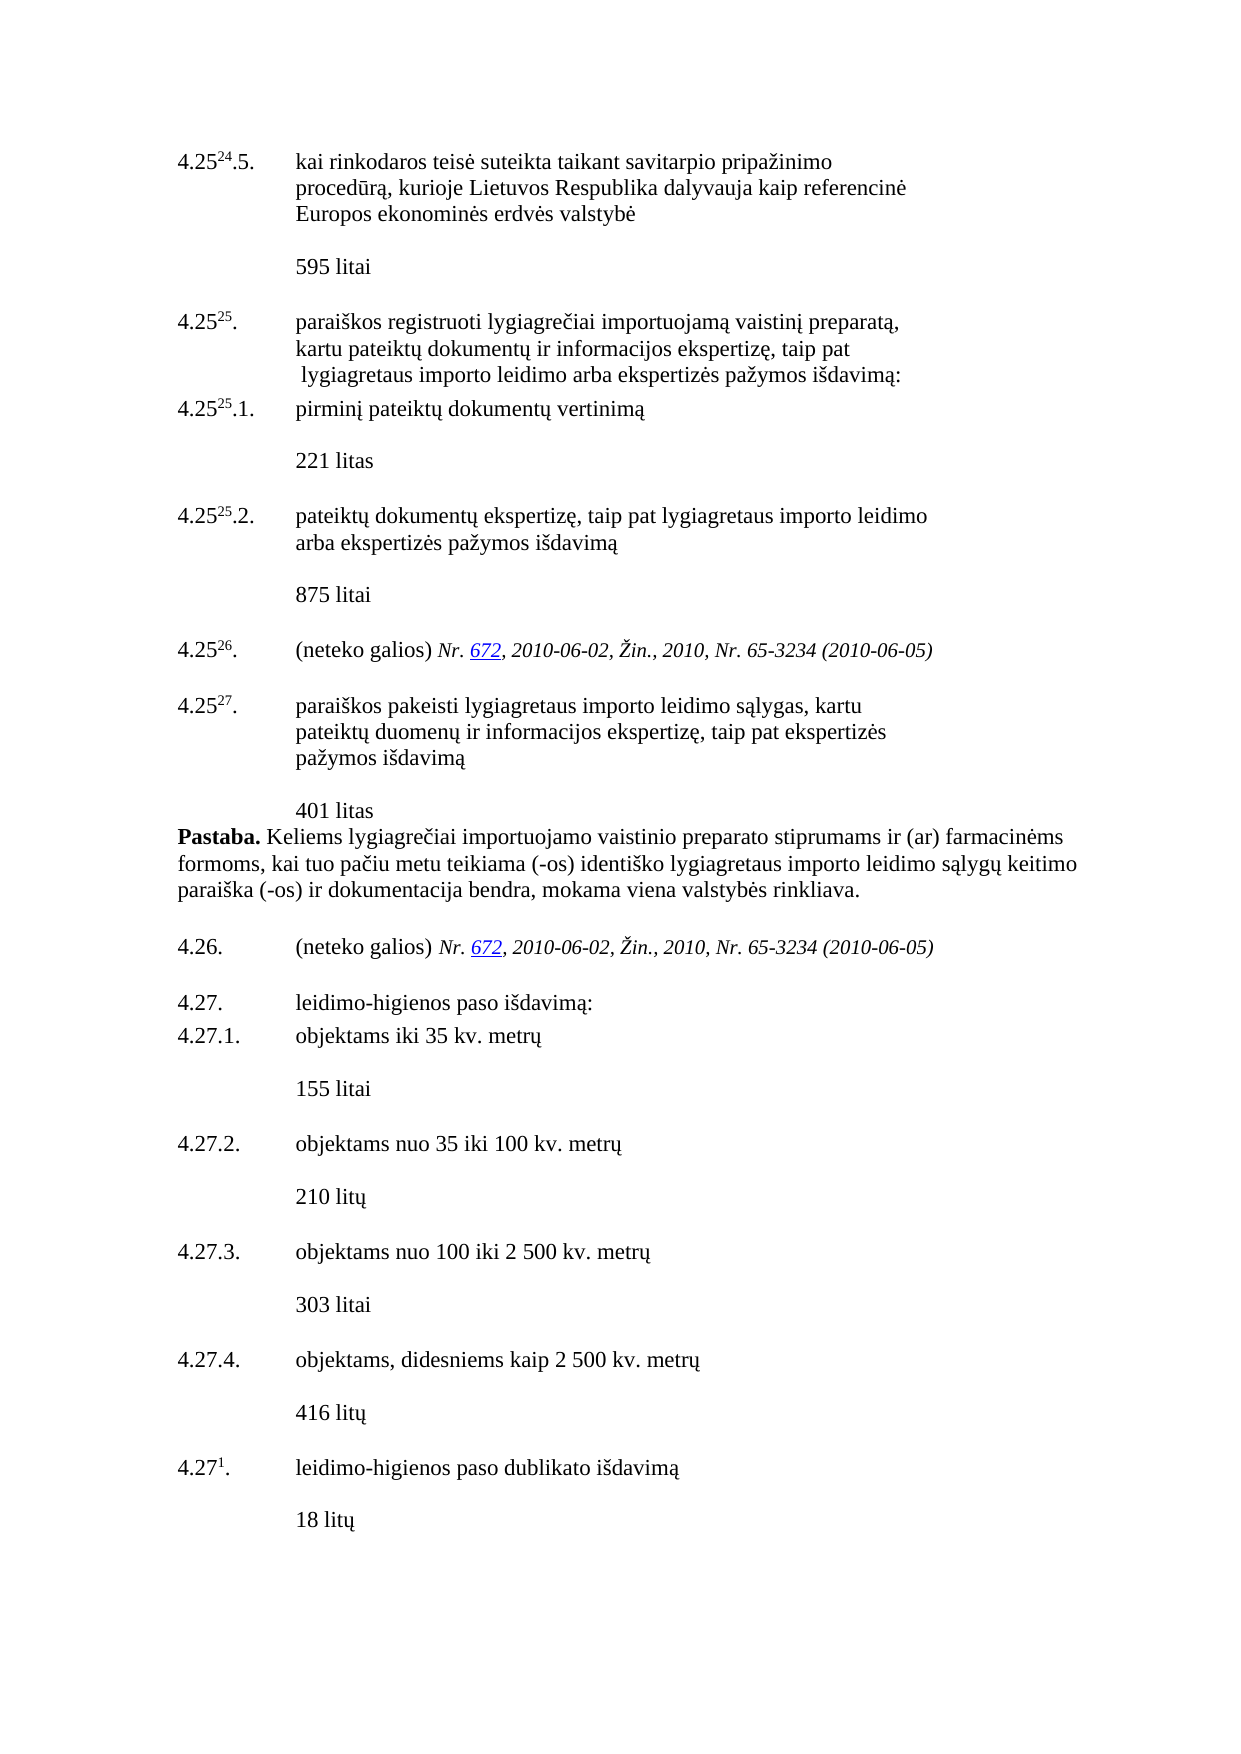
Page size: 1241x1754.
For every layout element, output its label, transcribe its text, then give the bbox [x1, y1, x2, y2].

text 4.271. leidimo-higienos paso dublikato išdavimą 18 litų [177, 1454, 930, 1533]
text pažymos išdavimą 401 litas [177, 744, 930, 823]
text Europos ekonominės erdvės valstybė 595 litai [177, 200, 930, 279]
text arba ekspertizės pažymos išdavimą 875 litai [177, 529, 930, 608]
text 4.2525.1. pirminį pateiktų dokumentų vertinimą 221 litas [177, 394, 930, 474]
text 4.27.4. objektams, didesniems kaip 2 500 kv. metrų 416 litų [177, 1346, 930, 1425]
text procedūrą, kurioje Lietuvos Respublika dalyvauja kaip referencinė [177, 174, 930, 200]
text 4.2524.5. kai rinkodaros teisė suteikta taikant savitarpio pripažinimo [177, 148, 930, 174]
text 4.27.2. objektams nuo 35 iki 100 kv. metrų 210 litų [177, 1130, 930, 1209]
text kartu pateiktų dokumentų ir informacijos ekspertizę, taip pat [177, 334, 930, 361]
text paraiška (-os) ir dokumentacija bendra, mokama viena valstybės rinkliava. [177, 876, 1122, 902]
text formoms, kai tuo pačiu metu teikiama (-os) identiško lygiagretaus importo leidimo sąlygų keitimo [177, 850, 1122, 876]
text 4.2525. paraiškos registruoti lygiagrečiai importuojamą vaistinį preparatą, [177, 308, 930, 334]
text 4.26. (neteko galios) Nr. 672, 2010-06-02, Žin., 2010, Nr. 65-3234 (2010-06-05) [177, 931, 1122, 960]
text Pastaba. Keliems lygiagrečiai importuojamo vaistinio preparato stiprumams ir (ar) farmacinėms [177, 823, 1122, 850]
text 4.2526. (neteko galios) Nr. 672, 2010-06-02, Žin., 2010, Nr. 65-3234 (2010-06-05) [177, 637, 1122, 663]
text 4.27.1. objektams iki 35 kv. metrų 155 litai [177, 1022, 930, 1101]
text 4.27. leidimo-higienos paso išdavimą: [177, 989, 930, 1015]
text lygiagretaus importo leidimo arba ekspertizės pažymos išdavimą: [177, 361, 930, 387]
text pateiktų duomenų ir informacijos ekspertizę, taip pat ekspertizės [177, 718, 930, 744]
text 4.2525.2. pateiktų dokumentų ekspertizę, taip pat lygiagretaus importo leidimo [177, 502, 930, 529]
text 4.2527. paraiškos pakeisti lygiagretaus importo leidimo sąlygas, kartu [177, 692, 930, 718]
text 4.27.3. objektams nuo 100 iki 2 500 kv. metrų 303 litai [177, 1238, 930, 1317]
